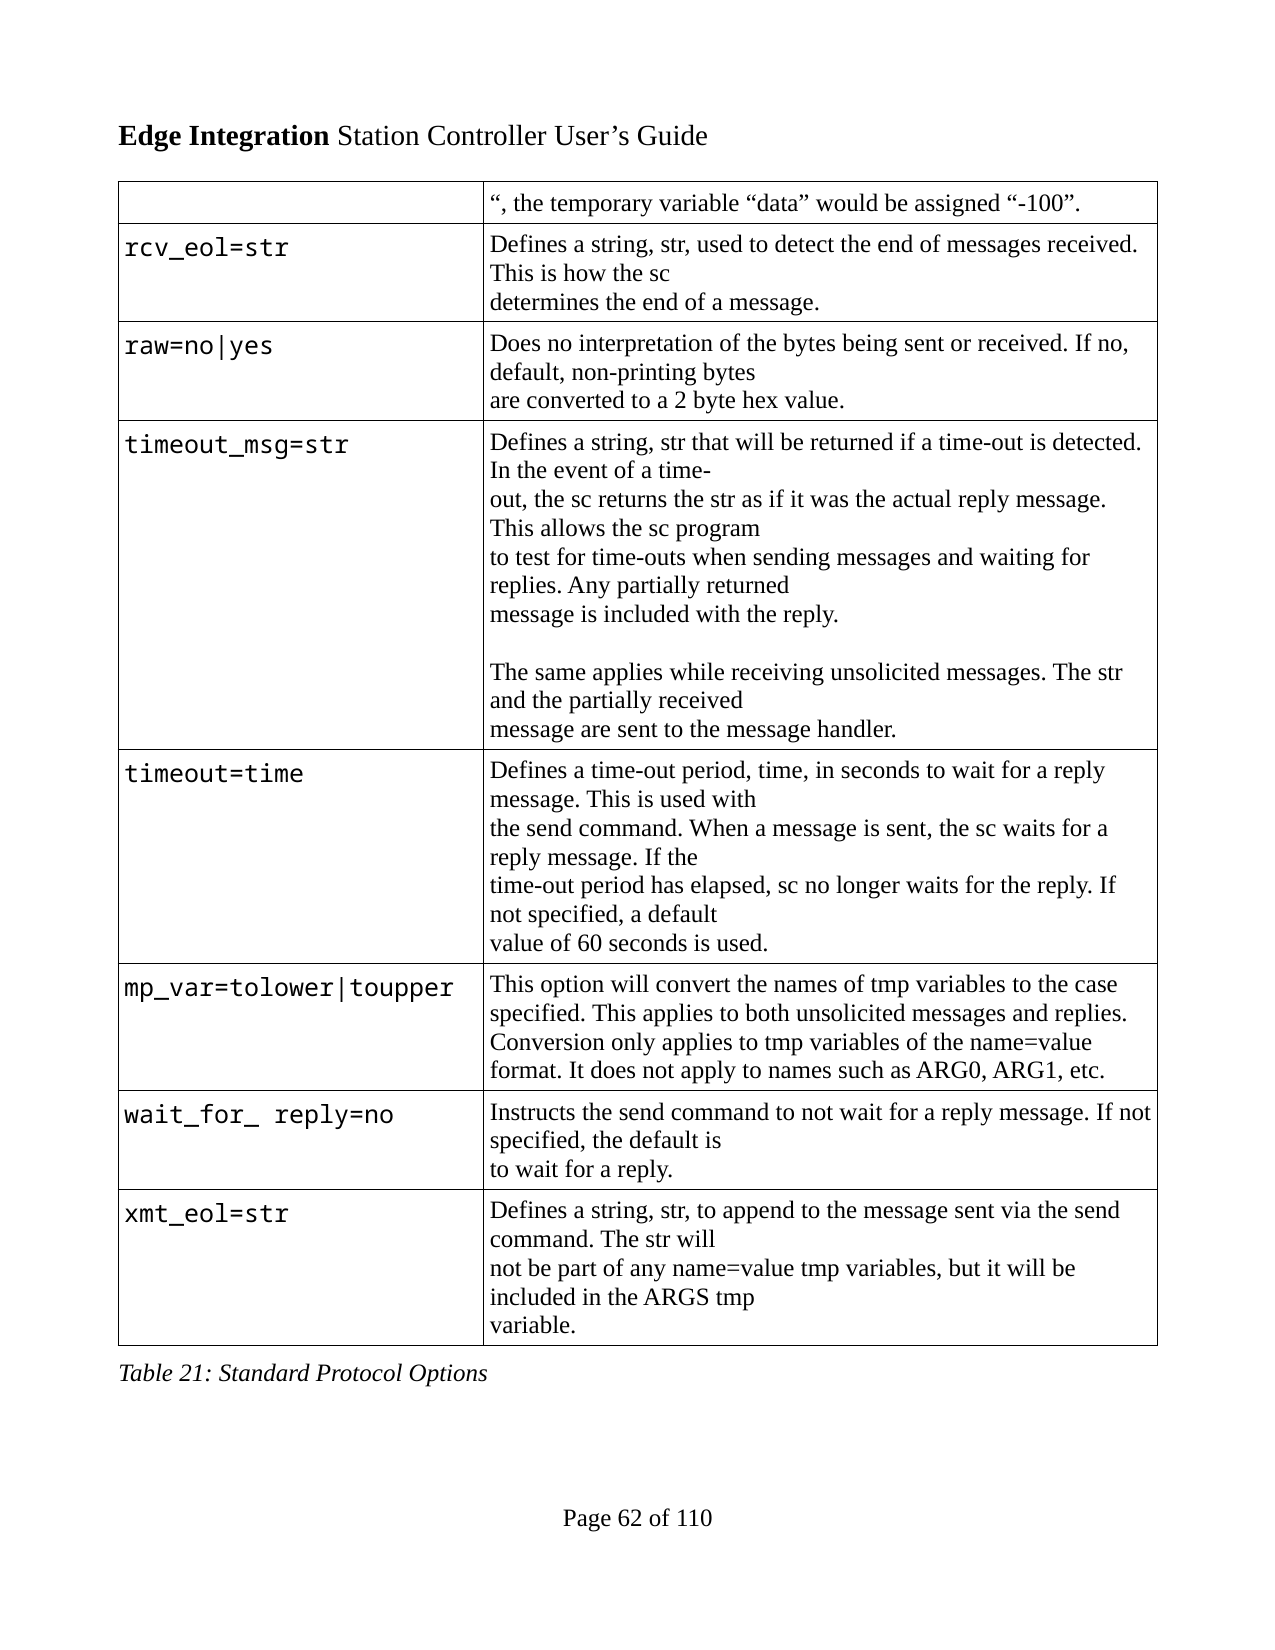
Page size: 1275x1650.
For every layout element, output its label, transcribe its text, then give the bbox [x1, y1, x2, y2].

table_cell Defines a string, str, to append to the message sent via the send command. The str will not be part of any name=value tmp variables, but it will be included in the ARGS tmp variable. [484, 1190, 1157, 1345]
table_cell Defines a string, str, used to detect the end of messages received. This is how the sc determines the end of a message. [484, 224, 1157, 321]
text Table 21: Standard Protocol Options [118, 1358, 1157, 1387]
table_cell xmt_eol=str [119, 1190, 483, 1345]
table_cell timeout=time [119, 750, 483, 962]
table_cell mp_var=tolower|toupper [119, 964, 483, 1090]
table_cell rcv_eol=str [119, 224, 483, 321]
table_cell Defines a string, str that will be returned if a time-out is detected. In the event of a time- out, the sc returns the str as if it was the actual reply message. This allows the sc program to test for time-outs when sending messages and waiting for replies. Any partially returned message is included with the reply. The same applies while receiving unsolicited messages. The str and the partially received message are sent to the message handler. [484, 421, 1157, 749]
table_cell “, the temporary variable “data” would be assigned “-100”. [484, 182, 1157, 222]
table_cell wait_for_ reply=no [119, 1091, 483, 1189]
table_cell Does no interpretation of the bytes being sent or received. If no, default, non-printing bytes are converted to a 2 byte hex value. [484, 322, 1157, 420]
table_cell Instructs the send command to not wait for a reply message. If not specified, the default is to wait for a reply. [484, 1091, 1157, 1189]
table_cell Defines a time-out period, time, in seconds to wait for a reply message. This is used with the send command. When a message is sent, the sc waits for a reply message. If the time-out period has elapsed, sc no longer waits for the reply. If not specified, a default value of 60 seconds is used. [484, 750, 1157, 962]
table_cell This option will convert the names of tmp variables to the case specified. This applies to both unsolicited messages and replies. Conversion only applies to tmp variables of the name=value format. It does not apply to names such as ARG0, ARG1, etc. [484, 964, 1157, 1090]
table_cell raw=no|yes [119, 322, 483, 420]
table_cell [119, 182, 483, 222]
table_cell timeout_msg=str [119, 421, 483, 749]
